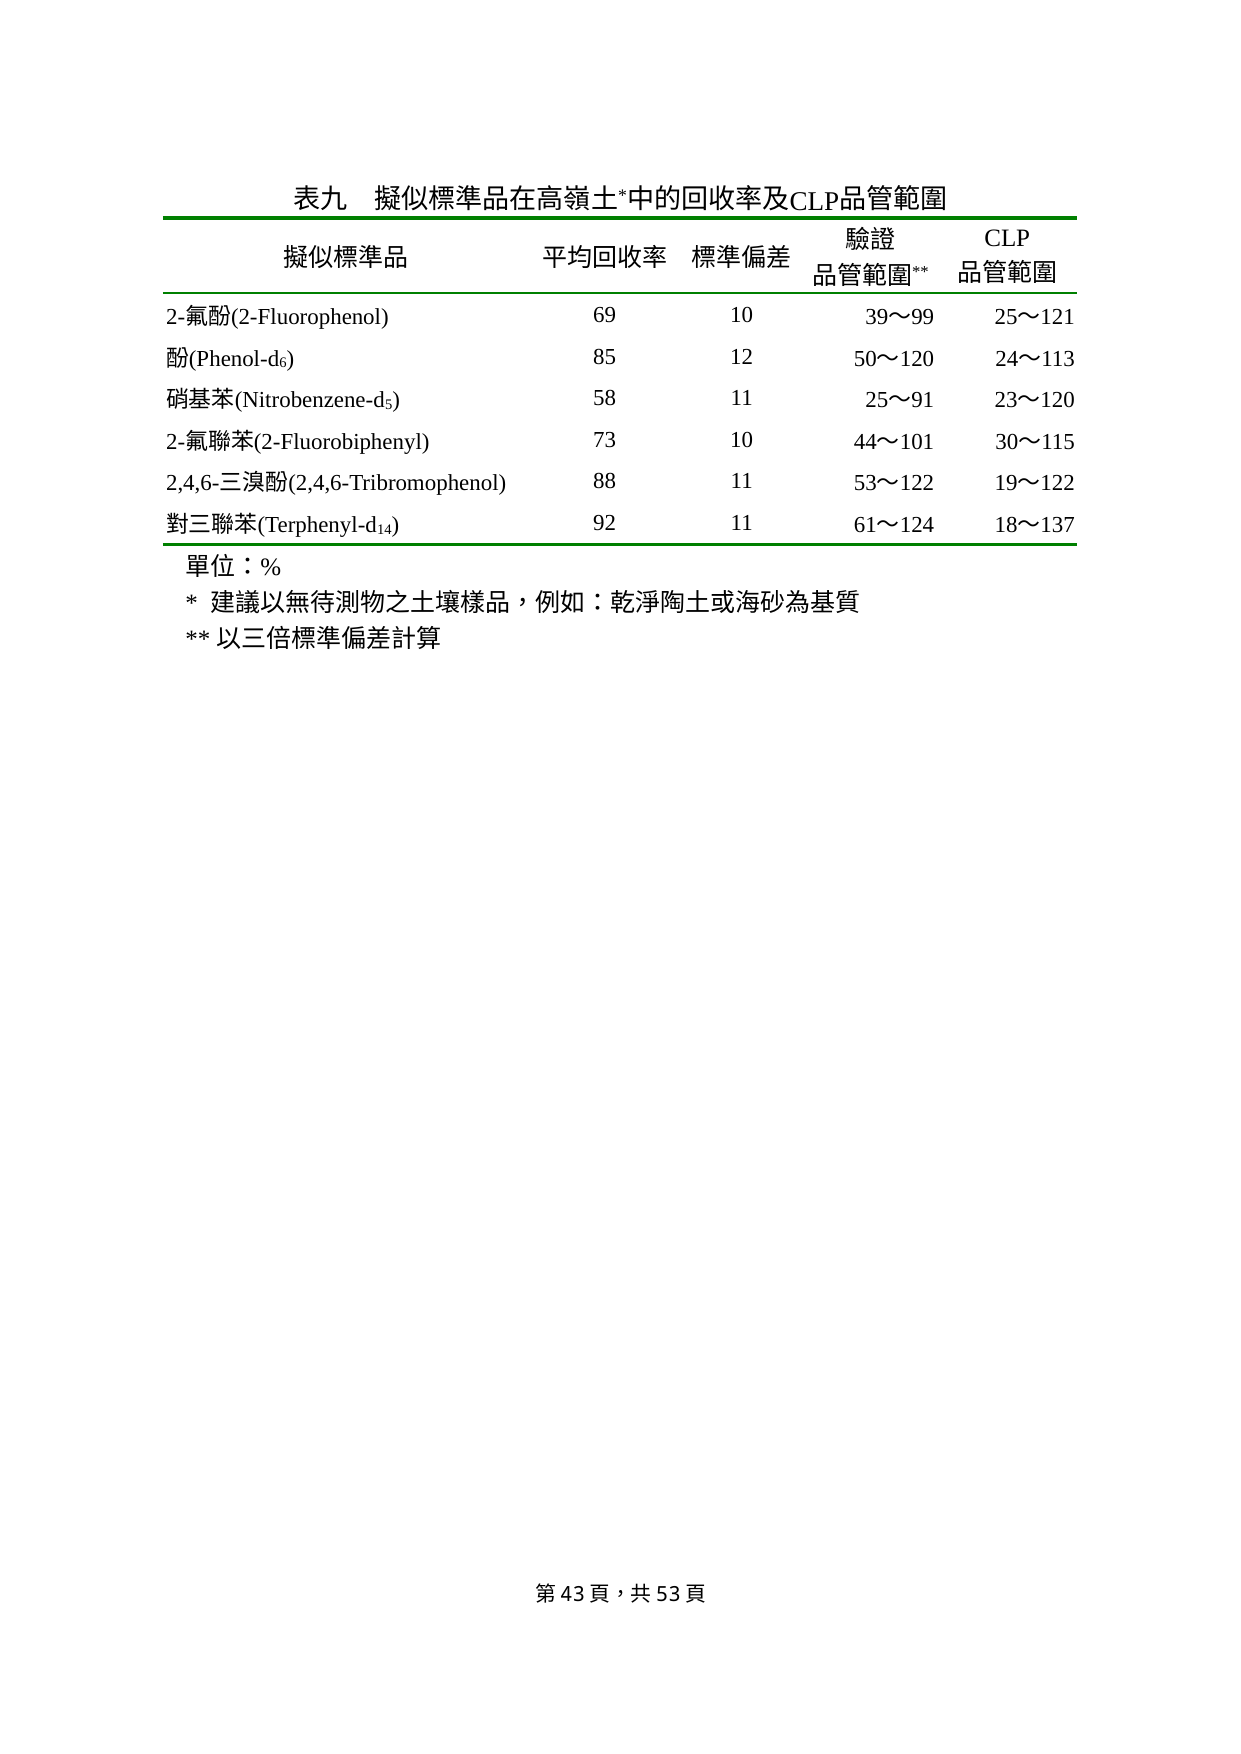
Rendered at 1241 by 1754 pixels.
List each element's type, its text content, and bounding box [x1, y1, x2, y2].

table_cell 11 [679, 501, 804, 543]
table_cell 25～121 [937, 294, 1077, 335]
table_cell 18～137 [937, 501, 1077, 543]
table_cell 2,4,6-三溴酚(2,4,6-Tribromophenol) [163, 460, 529, 501]
table_cell 92 [530, 501, 679, 543]
table_cell 88 [530, 460, 679, 501]
table_header 驗證 品管範圍** [804, 220, 937, 292]
table_header 擬似標準品 [163, 220, 529, 292]
table_cell 酚(Phenol-d6) [163, 335, 529, 377]
text 表九 擬似標準品在高嶺土*中的回收率及CLP品管範圍 [148, 177, 1092, 216]
table_cell 25～91 [804, 377, 937, 418]
table_header 標準偏差 [679, 220, 804, 292]
table_header 平均回收率 [530, 220, 679, 292]
table_cell 73 [530, 418, 679, 460]
table_cell 30～115 [937, 418, 1077, 460]
table_header CLP 品管範圍 [937, 220, 1077, 292]
table_cell 11 [679, 460, 804, 501]
table_cell 11 [679, 377, 804, 418]
text 單位：% [185, 546, 1092, 582]
table_cell 24～113 [937, 335, 1077, 377]
table_cell 50～120 [804, 335, 937, 377]
table_cell 2-氟酚(2-Fluorophenol) [163, 294, 529, 335]
table_cell 12 [679, 335, 804, 377]
table_cell 58 [530, 377, 679, 418]
table_cell 85 [530, 335, 679, 377]
table_cell 10 [679, 418, 804, 460]
table_cell 19～122 [937, 460, 1077, 501]
table_cell 39～99 [804, 294, 937, 335]
table_cell 53～122 [804, 460, 937, 501]
text * 建議以無待測物之土壤樣品，例如：乾淨陶土或海砂為基質 ** 以三倍標準偏差計算 [185, 582, 1092, 655]
table_cell 44～101 [804, 418, 937, 460]
table_cell 23～120 [937, 377, 1077, 418]
table_cell 硝基苯(Nitrobenzene-d5) [163, 377, 529, 418]
table_cell 69 [530, 294, 679, 335]
table_cell 61～124 [804, 501, 937, 543]
table_cell 對三聯苯(Terphenyl-d14) [163, 501, 529, 543]
table_cell 10 [679, 294, 804, 335]
table_cell 2-氟聯苯(2-Fluorobiphenyl) [163, 418, 529, 460]
